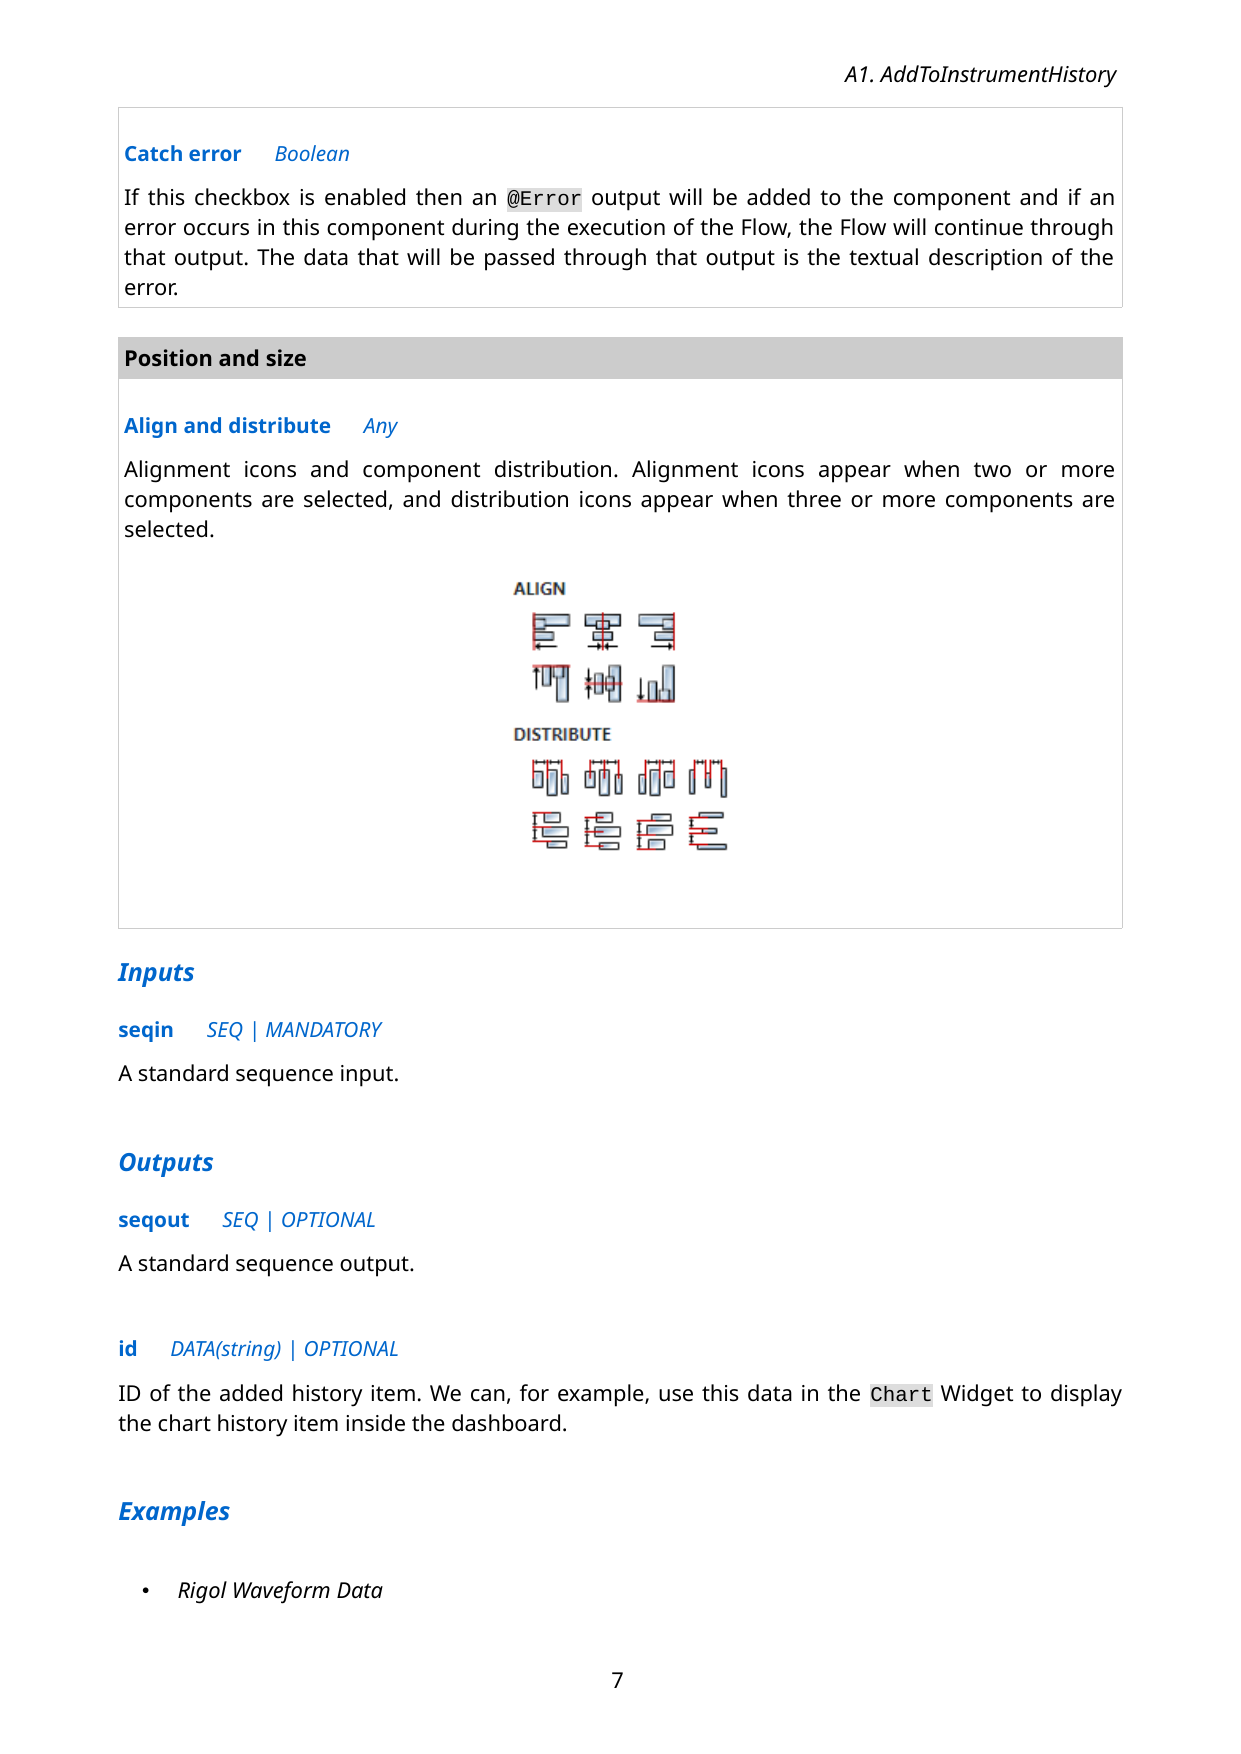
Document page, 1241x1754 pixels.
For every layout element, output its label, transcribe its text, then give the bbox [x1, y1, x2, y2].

table_cell Align and distribute Any Alignment icons and component distribution. Alignment icons appear when two or more components are selected, and distribution icons appear when three or more components are selected. [119, 379, 1122, 862]
list Rigol Waveform Data [142, 1575, 1110, 1605]
table_header Position and size [119, 338, 1122, 378]
table_cell [119, 863, 1122, 928]
text A standard sequence input. [118, 1058, 1122, 1088]
text ID of the added history item. We can, for example, use this data in the Chart Widget to display the chart history item inside the dashboard. [118, 1378, 1122, 1437]
table_cell Catch error Boolean If this checkbox is enabled then an @Error output will be added to the component and if an error occurs in this component during the execution of the Flow, the Flow will continue through that output. The data that will be passed through that output is the textual description of the error. [119, 108, 1122, 307]
subtitle seqout SEQ | OPTIONAL [118, 1205, 1122, 1233]
subtitle Inputs [118, 954, 1122, 988]
text A standard sequence output. [118, 1248, 1122, 1278]
subtitle seqin SEQ | MANDATORY [118, 1015, 1122, 1043]
subtitle Examples [118, 1494, 1122, 1528]
subtitle Outputs [118, 1144, 1122, 1178]
picture [490, 573, 750, 863]
subtitle id DATA(string) | OPTIONAL [118, 1334, 1122, 1363]
